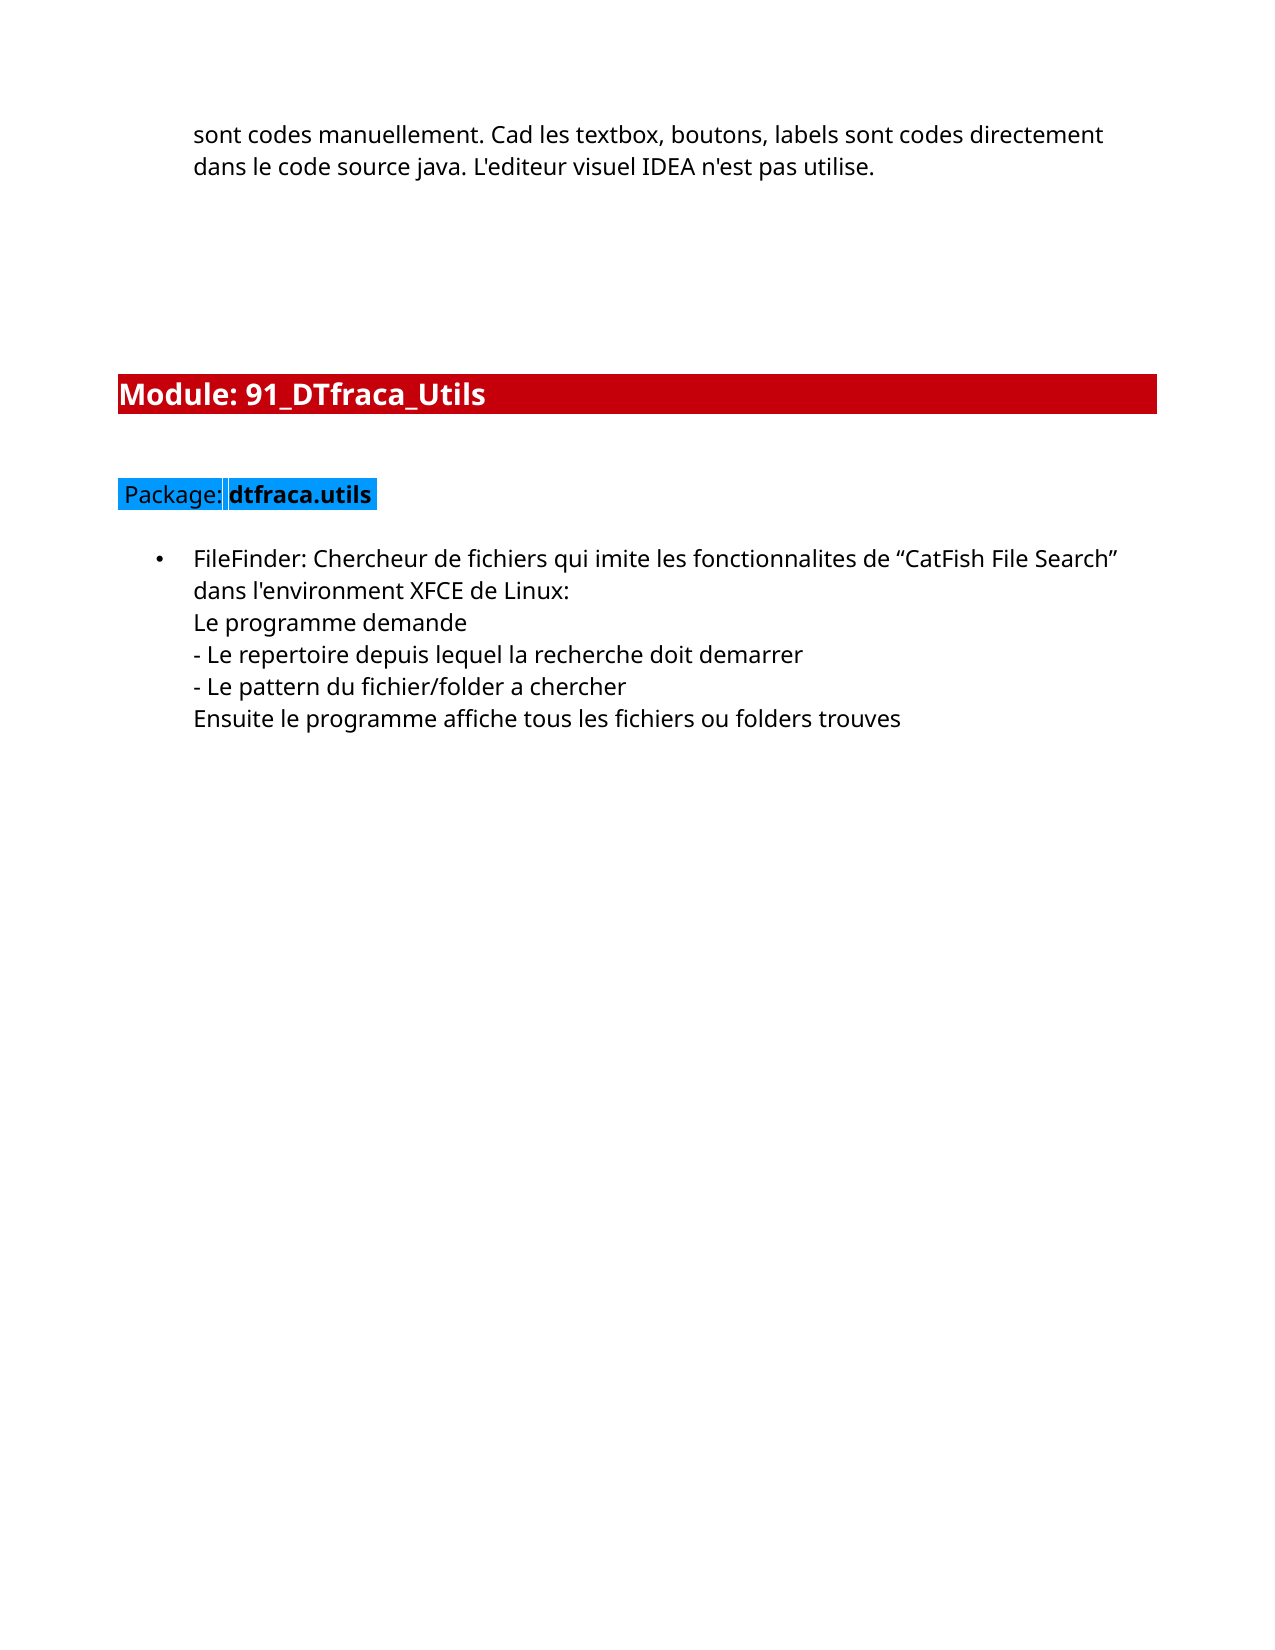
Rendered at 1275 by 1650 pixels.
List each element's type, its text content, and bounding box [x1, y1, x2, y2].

list FileFinder: Chercheur de fichiers qui imite les fonctionnalites de “CatFish File Search” dans l'environment XFCE de Linux: Le programme demande - Le repertoire depuis lequel la recherche doit demarrer - Le pattern du fichier/folder a chercher Ensuite le programme affiche tous les fichiers ou folders trouves [156, 542, 1157, 766]
list sont codes manuellement. Cad les textbox, boutons, labels sont codes directement dans le code source java. L'editeur visuel IDEA n'est pas utilise. [156, 118, 1157, 214]
text Module: 91_DTfraca_Utils [118, 374, 1157, 414]
text Package: dtfraca.utils [118, 478, 1157, 510]
